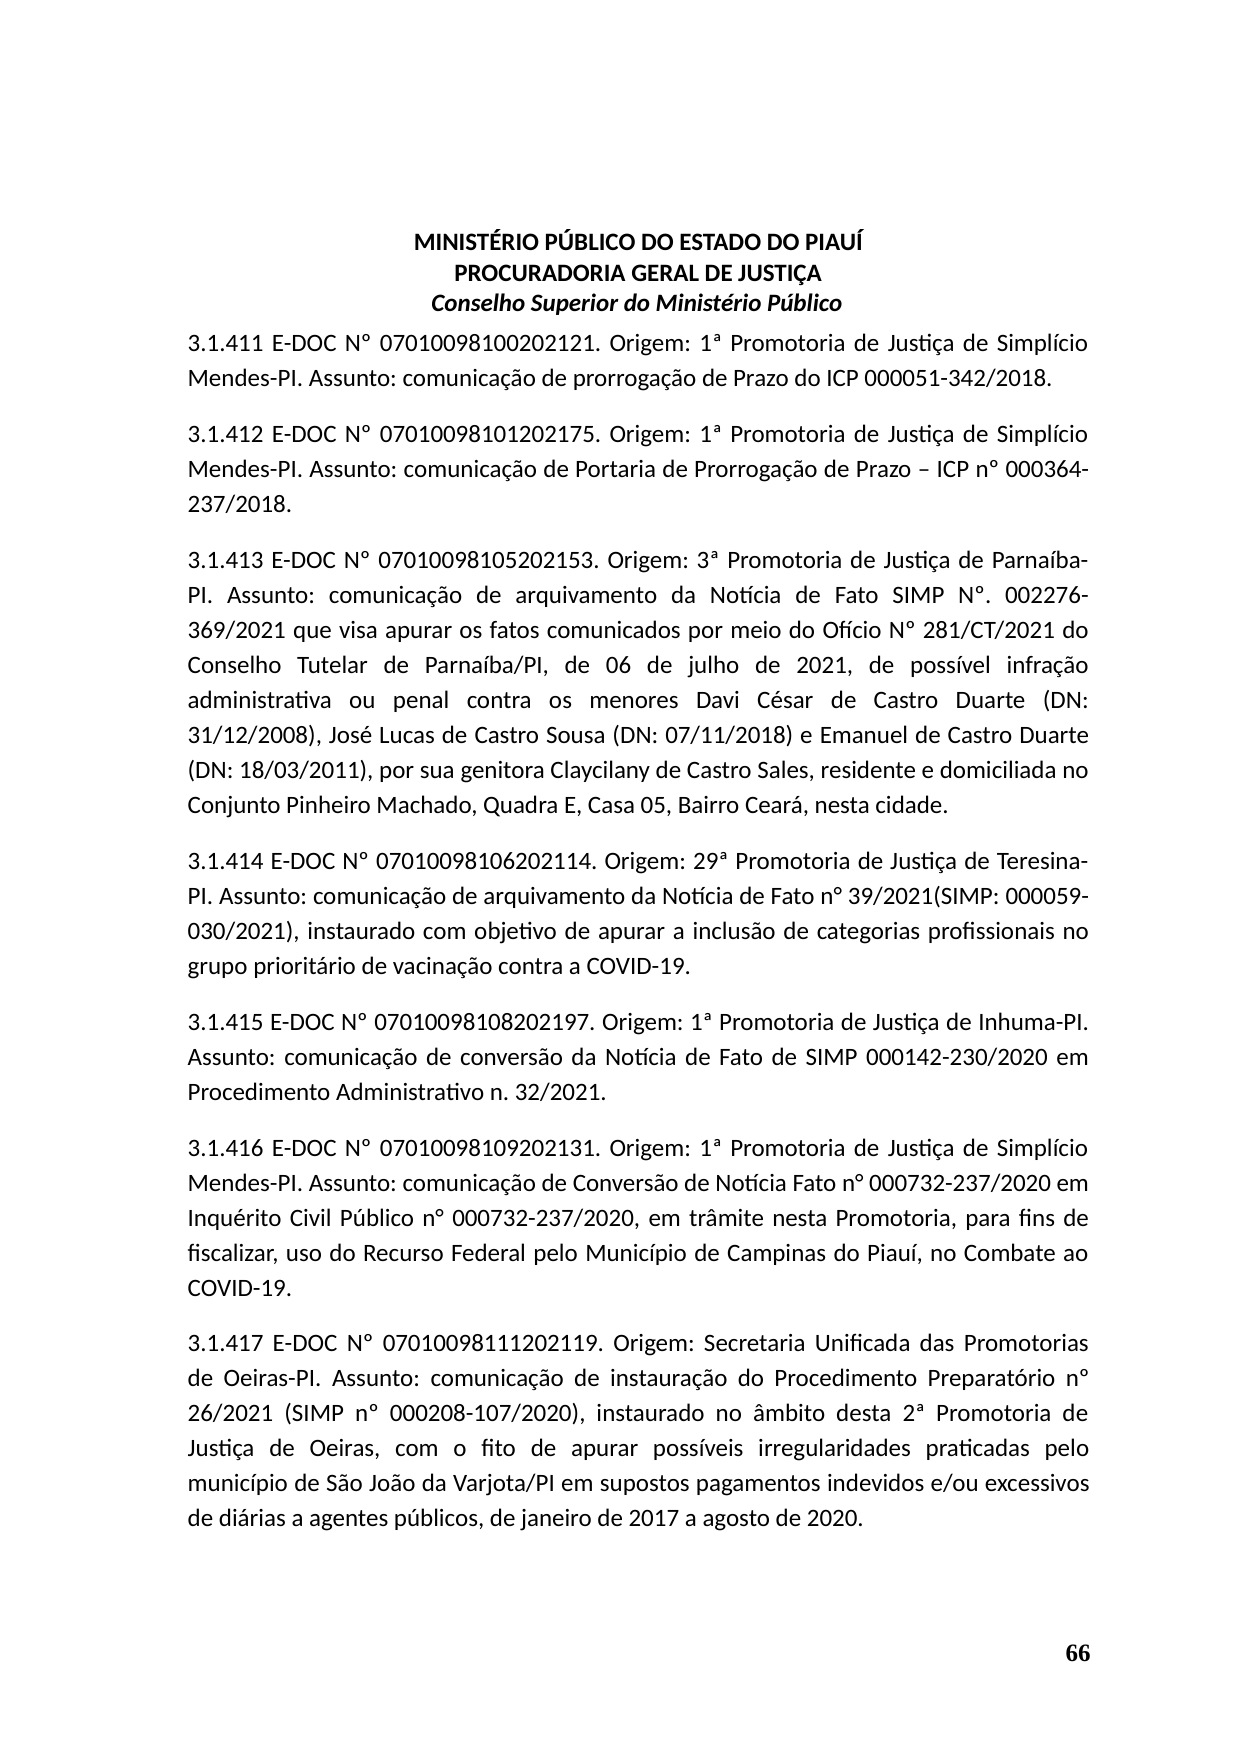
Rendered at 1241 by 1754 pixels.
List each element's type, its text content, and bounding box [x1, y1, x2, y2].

text 3.1.417 E-DOC Nº 07010098111202119. Origem: Secretaria Unificada das Promotorias de Oeiras-PI. Assunto: comunicação de instauração do Procedimento Preparatório nº 26/2021 (SIMP nº 000208-107/2020), instaurado no âmbito desta 2ª Promotoria de Justiça de Oeiras, com o fito de apurar possíveis irregularidades praticadas pelo município de São João da Varjota/PI em supostos pagamentos indevidos e/ou excessivos de diárias a agentes públicos, de janeiro de 2017 a agosto de 2020. [187, 1327, 1090, 1533]
text 3.1.416 E-DOC Nº 07010098109202131. Origem: 1ª Promotoria de Justiça de Simplício Mendes-PI. Assunto: comunicação de Conversão de Notícia Fato n° 000732-237/2020 em Inquérito Civil Público n° 000732-237/2020, em trâmite nesta Promotoria, para fins de fiscalizar, uso do Recurso Federal pelo Município de Campinas do Piauí, no Combate ao COVID-19. [187, 1132, 1090, 1302]
text 3.1.412 E-DOC Nº 07010098101202175. Origem: 1ª Promotoria de Justiça de Simplício Mendes-PI. Assunto: comunicação de Portaria de Prorrogação de Prazo – ICP nº 000364-237/2018. [187, 418, 1090, 519]
text 3.1.414 E-DOC Nº 07010098106202114. Origem: 29ª Promotoria de Justiça de Teresina-PI. Assunto: comunicação de arquivamento da Notícia de Fato n° 39/2021(SIMP: 000059-030/2021), instaurado com objetivo de apurar a inclusão de categorias profissionais no grupo prioritário de vacinação contra a COVID-19. [187, 845, 1090, 981]
text 3.1.413 E-DOC Nº 07010098105202153. Origem: 3ª Promotoria de Justiça de Parnaíba-PI. Assunto: comunicação de arquivamento da Notícia de Fato SIMP Nº. 002276-369/2021 que visa apurar os fatos comunicados por meio do Ofício Nº 281/CT/2021 do Conselho Tutelar de Parnaíba/PI, de 06 de julho de 2021, de possível infração administrativa ou penal contra os menores Davi César de Castro Duarte (DN: 31/12/2008), José Lucas de Castro Sousa (DN: 07/11/2018) e Emanuel de Castro Duarte (DN: 18/03/2011), por sua genitora Claycilany de Castro Sales, residente e domiciliada no Conjunto Pinheiro Machado, Quadra E, Casa 05, Bairro Ceará, nesta cidade. [187, 544, 1090, 820]
text 3.1.415 E-DOC Nº 07010098108202197. Origem: 1ª Promotoria de Justiça de Inhuma-PI. Assunto: comunicação de conversão da Notícia de Fato de SIMP 000142-230/2020 em Procedimento Administrativo n. 32/2021. [187, 1006, 1090, 1106]
text 3.1.411 E-DOC Nº 07010098100202121. Origem: 1ª Promotoria de Justiça de Simplício Mendes-PI. Assunto: comunicação de prorrogação de Prazo do ICP 000051-342/2018. [187, 327, 1090, 393]
